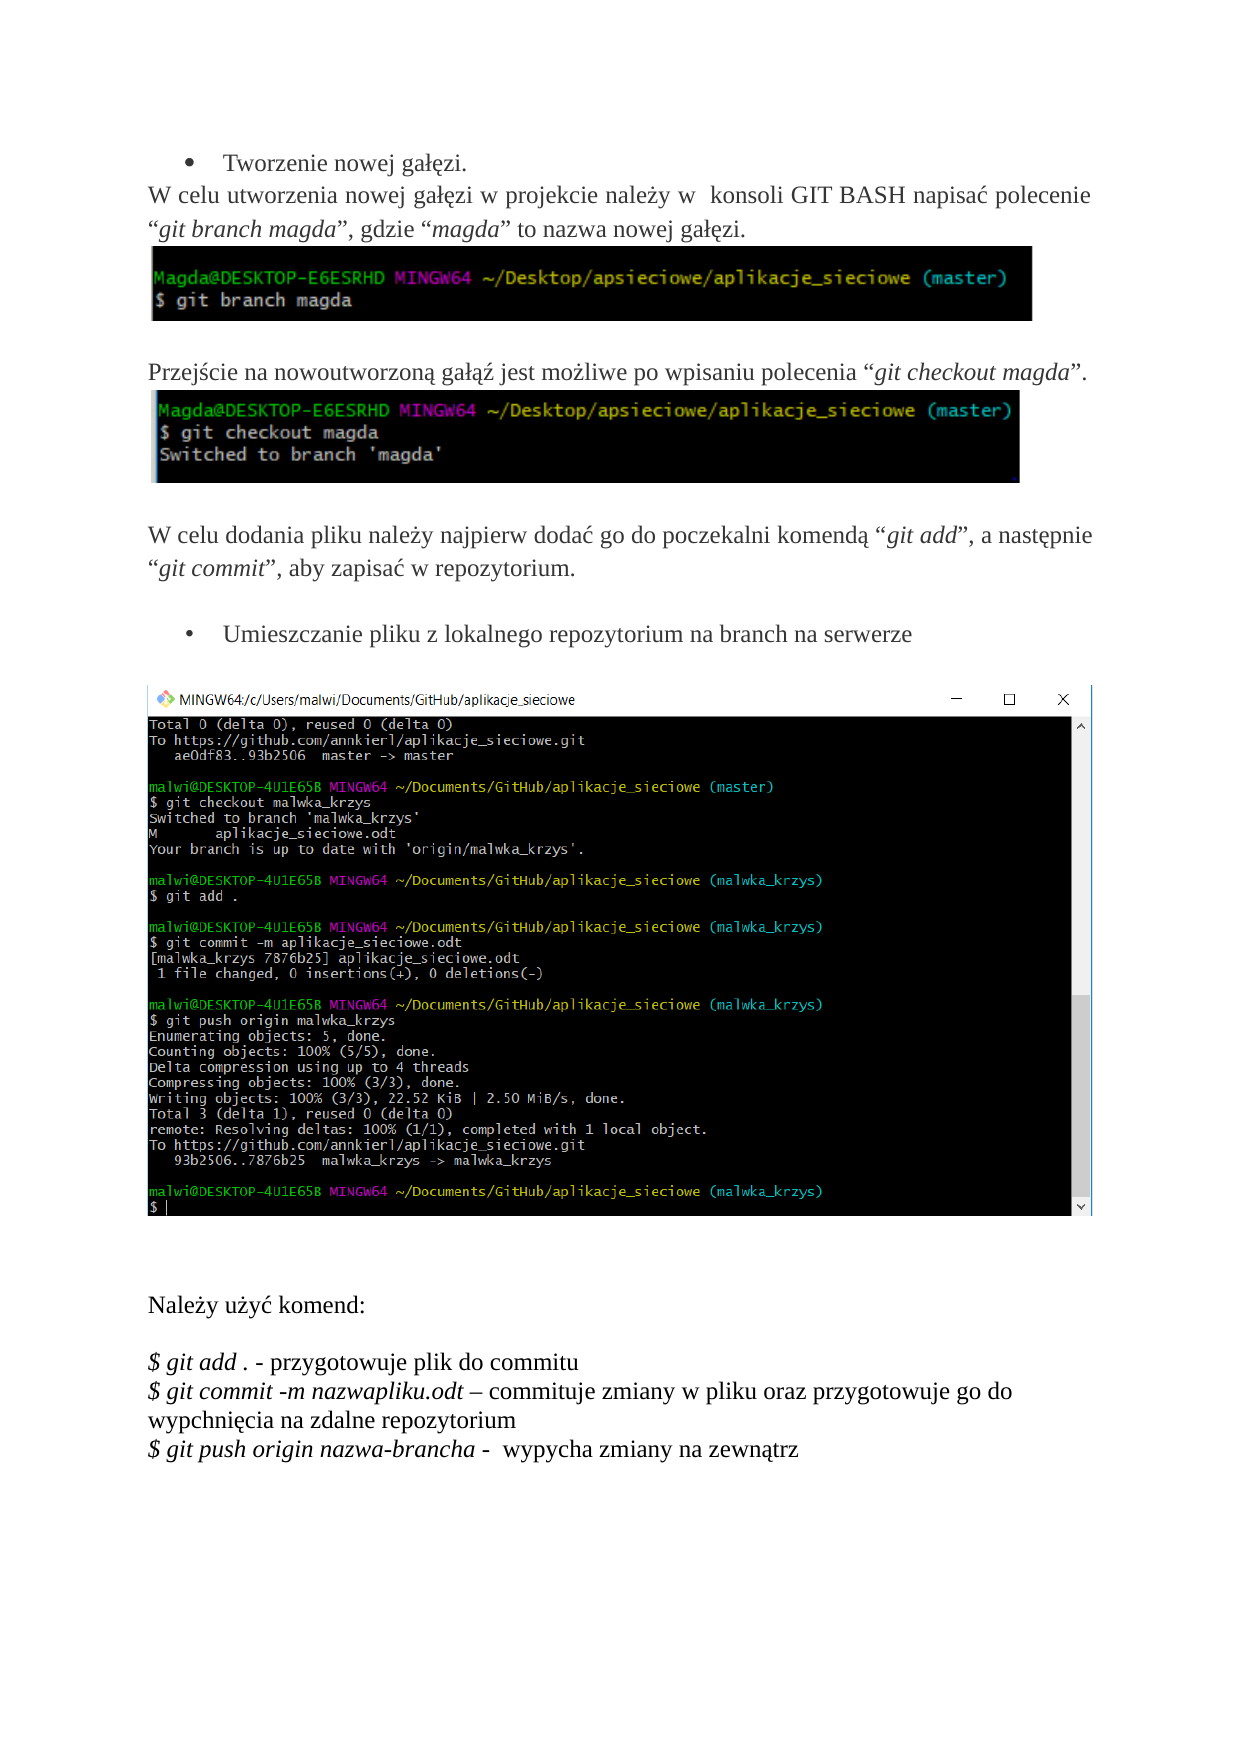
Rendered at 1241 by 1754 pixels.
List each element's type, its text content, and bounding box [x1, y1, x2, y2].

text W celu dodania pliku należy najpierw dodać go do poczekalni komendą “git add”, a następnie “git commit”, aby zapisać w repozytorium. [148, 520, 1093, 582]
text $ git push origin nazwa-brancha - wypycha zmiany na zewnątrz [148, 1434, 1093, 1462]
list Tworzenie nowej gałęzi. [185, 148, 1093, 176]
picture [150, 390, 1020, 483]
text W celu utworzenia nowej gałęzi w projekcie należy w konsoli GIT BASH napisać polecenie “git branch magda”, gdzie “magda” to nazwa nowej gałęzi. [148, 181, 1093, 242]
text $ git commit -m nazwapliku.odt – commituje zmiany w pliku oraz przygotowuje go do wypchnięcia na zdalne repozytorium [148, 1376, 1093, 1434]
text Należy użyć komend: [148, 1290, 1093, 1319]
text Przejście na nowoutworzoną gałąź jest możliwe po wpisaniu polecenia “git checkout magda”. [148, 357, 1093, 386]
picture [147, 685, 1093, 1216]
list Umieszczanie pliku z lokalnego repozytorium na branch na serwerze [185, 619, 1093, 648]
text $ git add . - przygotowuje plik do commitu [148, 1347, 1093, 1376]
picture [150, 246, 1034, 321]
